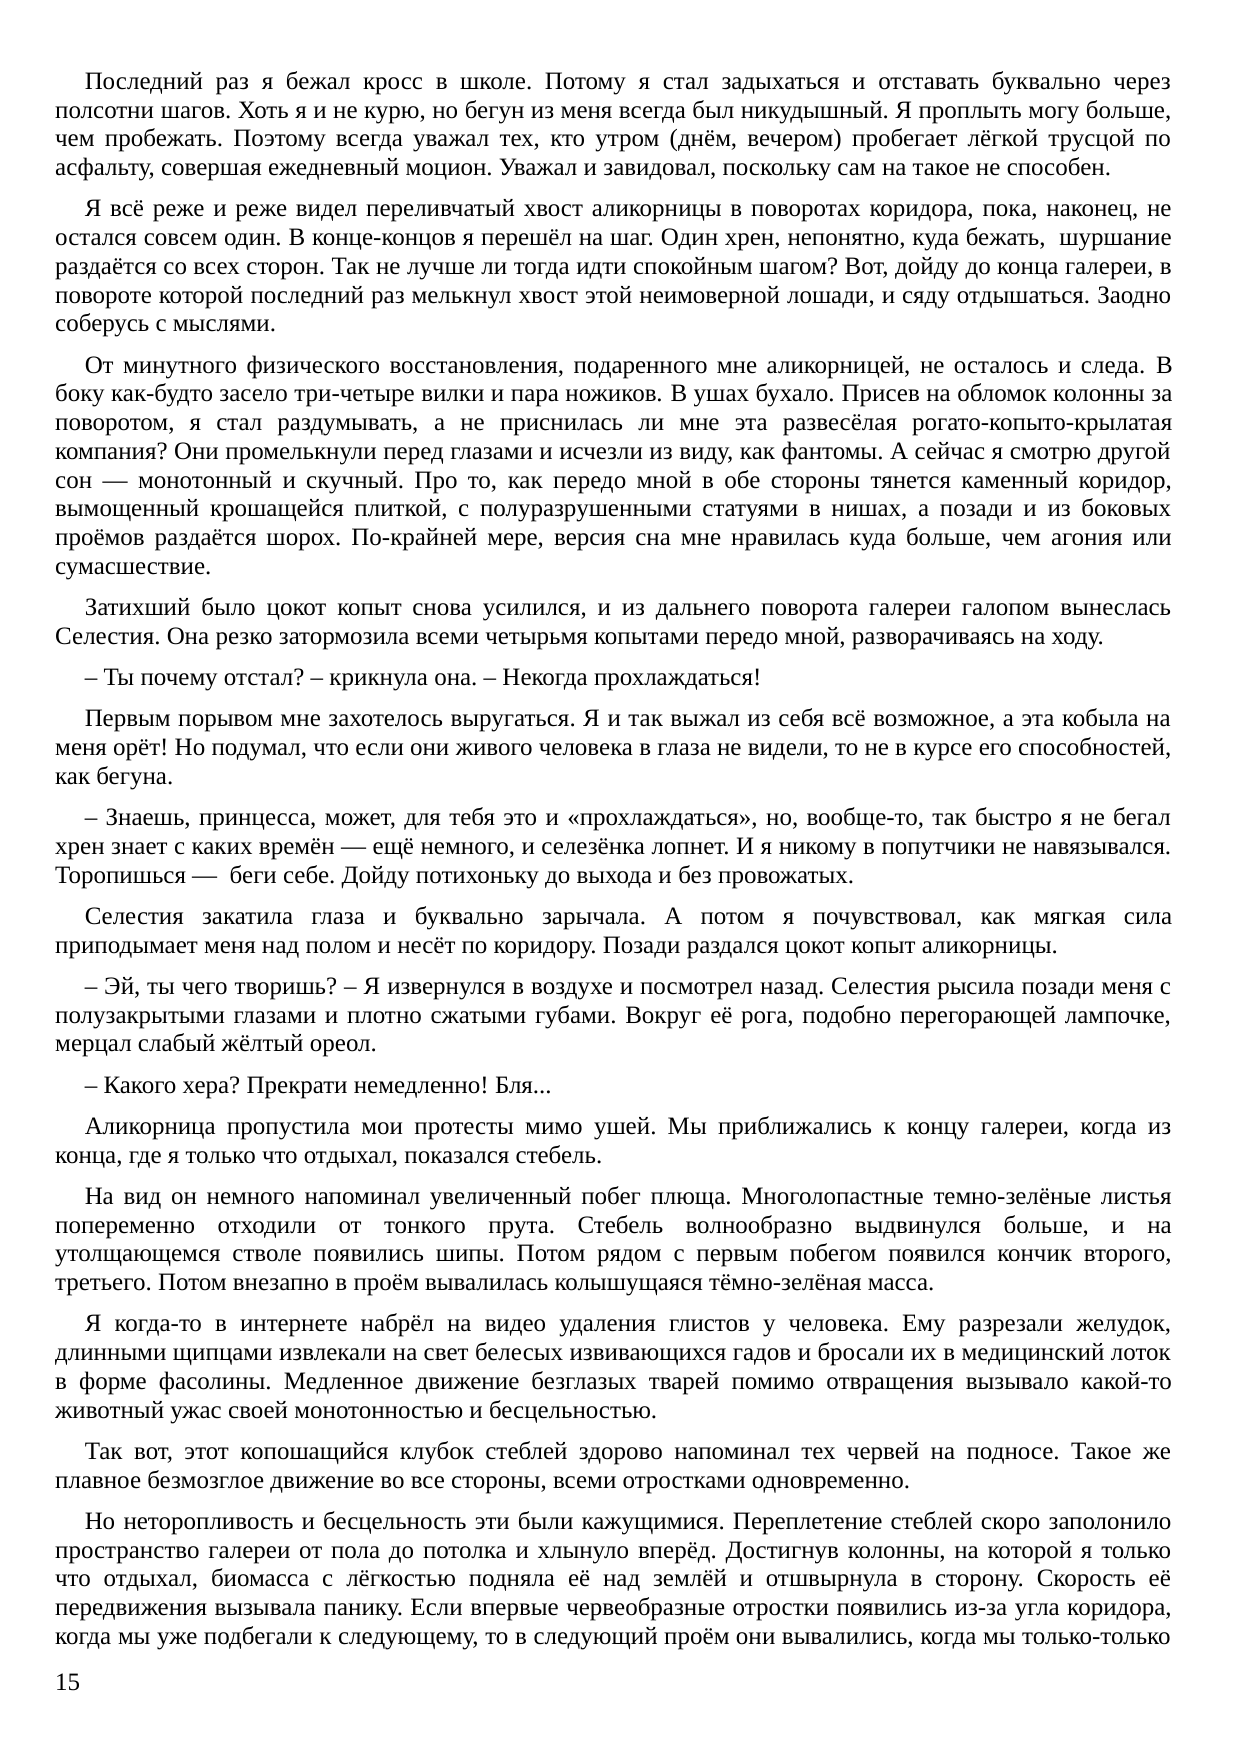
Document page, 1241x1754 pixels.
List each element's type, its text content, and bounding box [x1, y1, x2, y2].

text Первым порывом мне захотелось выругаться. Я и так выжал из себя всё возможное, а эта кобыла на меня орёт! Но подумал, что если они живого человека в глаза не видели, то не в курсе его способностей, как бегуна. [55, 703, 1173, 790]
text Я когда-то в интернете набрёл на видео удаления глистов у человека. Ему разрезали желудок, длинными щипцами извлекали на свет белесых извивающихся гадов и бросали их в медицинский лоток в форме фасолины. Медленное движение безглазых тварей помимо отвращения вызывало какой-то животный ужас своей монотонностью и бесцельностью. [55, 1308, 1173, 1423]
text Затихший было цокот копыт снова усилился, и из дальнего поворота галереи галопом вынеслась Селестия. Она резко затормозила всеми четырьмя копытами передо мной, разворачиваясь на ходу. [55, 592, 1173, 650]
text На вид он немного напоминал увеличенный побег плюща. Многолопастные темно-зелёные листья попеременно отходили от тонкого прута. Стебель волнообразно выдвинулся больше, и на утолщающемся стволе появились шипы. Потом рядом с первым побегом появился кончик второго, третьего. Потом внезапно в проём вывалилась колышущаяся тёмно-зелёная масса. [55, 1181, 1173, 1296]
text Последний раз я бежал кросс в школе. Потому я стал задыхаться и отставать буквально через полсотни шагов. Хоть я и не курю, но бегун из меня всегда был никудышный. Я проплыть могу больше, чем пробежать. Поэтому всегда уважал тех, кто утром (днём, вечером) пробегает лёгкой трусцой по асфальту, совершая ежедневный моцион. Уважал и завидовал, поскольку сам на такое не способен. [55, 66, 1173, 181]
text Селестия закатила глаза и буквально зарычала. А потом я почувствовал, как мягкая сила приподымает меня над полом и несёт по коридору. Позади раздался цокот копыт аликорницы. [55, 901, 1173, 958]
text Но неторопливость и бесцельность эти были кажущимися. Переплетение стеблей скоро заполонило пространство галереи от пола до потолка и хлынуло вперёд. Достигнув колонны, на которой я только что отдыхал, биомасса с лёгкостью подняла её над землёй и отшвырнула в сторону. Скорость её передвижения вызывала панику. Если впервые червеобразные отростки появились из-за угла коридора, когда мы уже подбегали к следующему, то в следующий проём они вывалились, когда мы только-только [55, 1506, 1173, 1650]
text Аликорница пропустила мои протесты мимо ушей. Мы приближались к концу галереи, когда из конца, где я только что отдыхал, показался стебель. [55, 1111, 1173, 1168]
text – Знаешь, принцесса, может, для тебя это и «прохлаждаться», но, вообще-то, так быстро я не бегал хрен знает с каких времён — ещё немного, и селезёнка лопнет. И я никому в попутчики не навязывался. Торопишься — беги себе. Дойду потихоньку до выхода и без провожатых. [55, 802, 1173, 888]
text – Ты почему отстал? – крикнула она. – Некогда прохлаждаться! [55, 662, 1173, 691]
text Так вот, этот копошащийся клубок стеблей здорово напоминал тех червей на подносе. Такое же плавное безмозглое движение во все стороны, всеми отростками одновременно. [55, 1436, 1173, 1493]
text – Какого хера? Прекрати немедленно! Бля... [55, 1070, 1173, 1098]
text От минутного физического восстановления, подаренного мне аликорницей, не осталось и следа. В боку как-будто засело три-четыре вилки и пара ножиков. В ушах бухало. Присев на обломок колонны за поворотом, я стал раздумывать, а не приснилась ли мне эта развесёлая рогато-копыто-крылатая компания? Они промелькнули перед глазами и исчезли из виду, как фантомы. А сейчас я смотрю другой сон — монотонный и скучный. Про то, как передо мной в обе стороны тянется каменный коридор, вымощенный крошащейся плиткой, с полуразрушенными статуями в нишах, а позади и из боковых проёмов раздаётся шорох. По-крайней мере, версия сна мне нравилась куда больше, чем агония или сумасшествие. [55, 350, 1173, 580]
text Я всё реже и реже видел переливчатый хвост аликорницы в поворотах коридора, пока, наконец, не остался совсем один. В конце-концов я перешёл на шаг. Один хрен, непонятно, куда бежать, шуршание раздаётся со всех сторон. Так не лучше ли тогда идти спокойным шагом? Вот, дойду до конца галереи, в повороте которой последний раз мелькнул хвост этой неимоверной лошади, и сяду отдышаться. Заодно соберусь с мыслями. [55, 193, 1173, 337]
text – Эй, ты чего творишь? – Я извернулся в воздухе и посмотрел назад. Селестия рысила позади меня с полузакрытыми глазами и плотно сжатыми губами. Вокруг её рога, подобно перегорающей лампочке, мерцал слабый жёлтый ореол. [55, 971, 1173, 1057]
